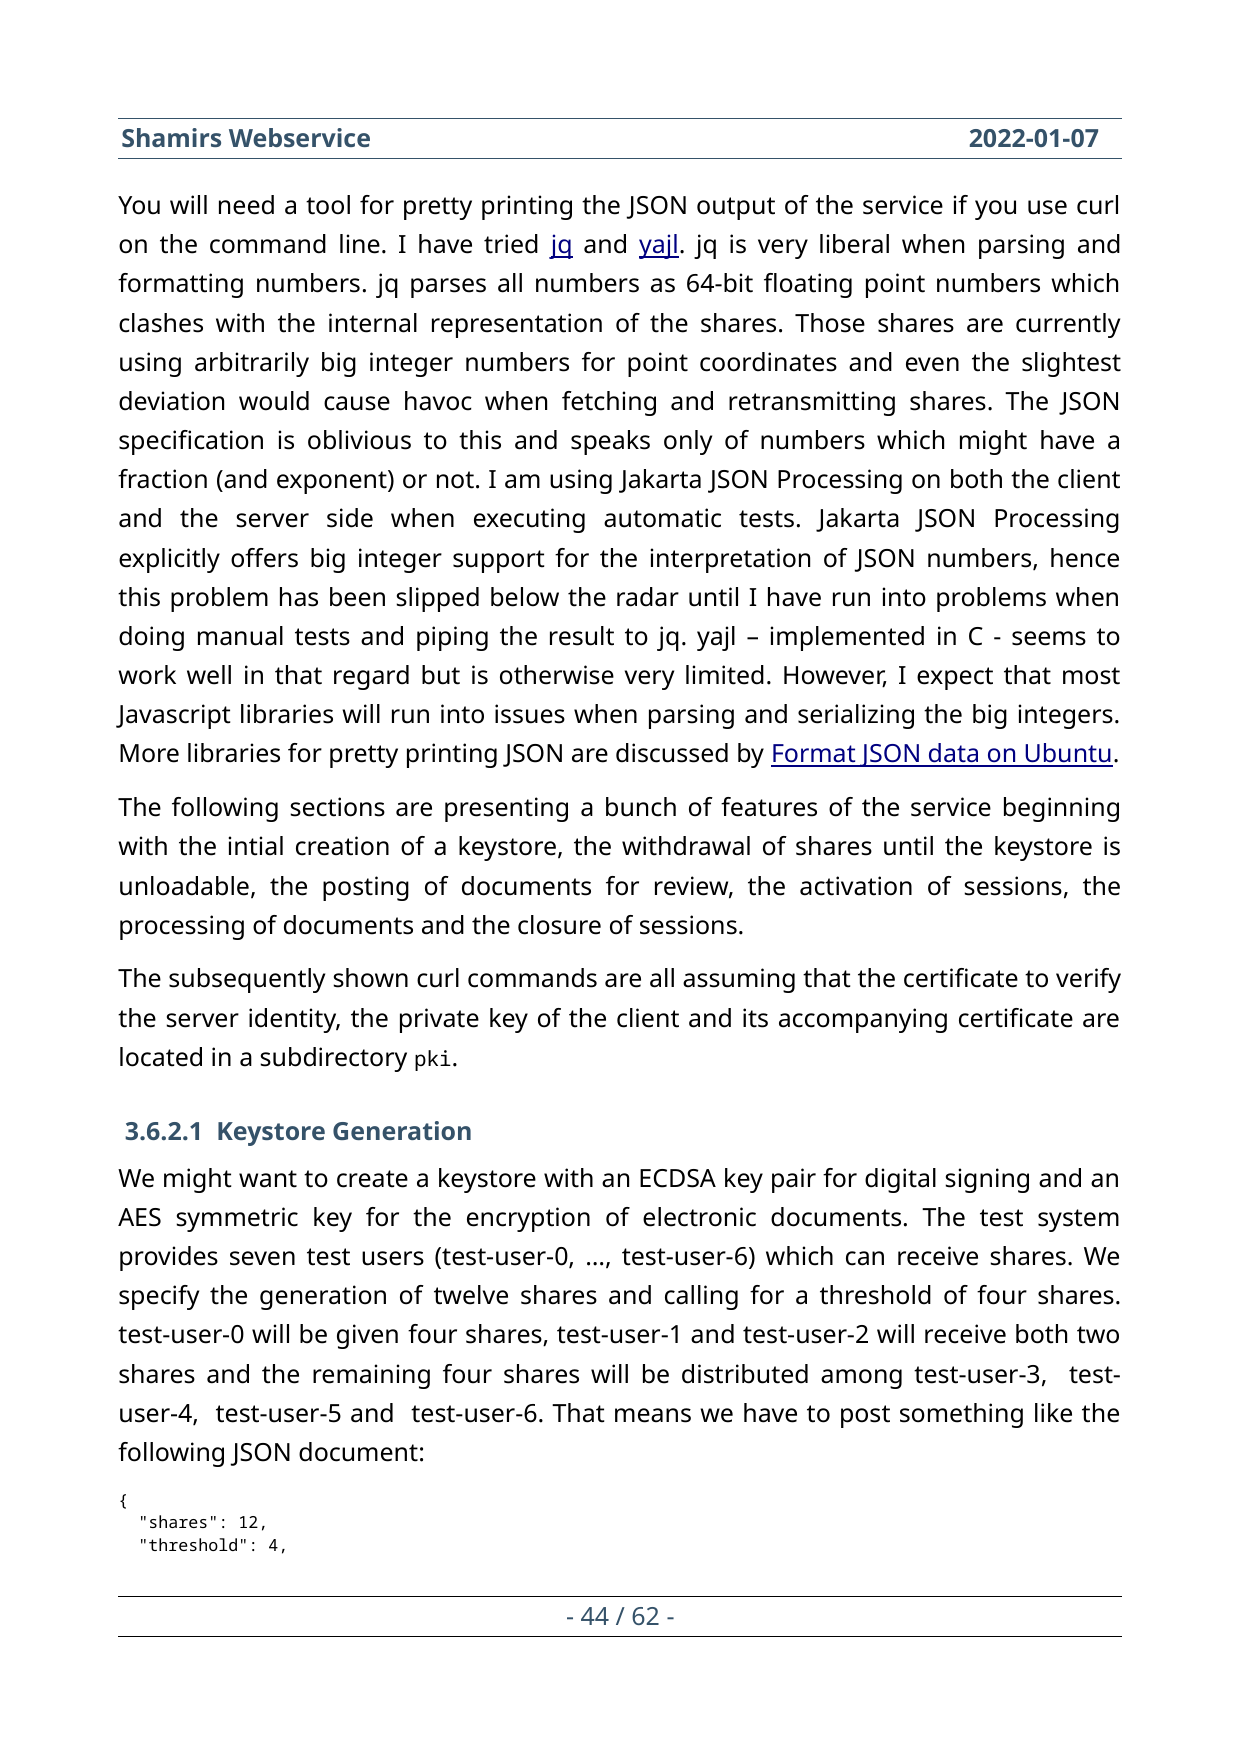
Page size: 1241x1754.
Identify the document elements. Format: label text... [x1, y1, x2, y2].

text We might want to create a keystore with an ECDSA key pair for digital signing and an AES symmetric key for the encryption of electronic documents. The test system provides seven test users (test-user-0, …, test-user-6) which can receive shares. We specify the generation of twelve shares and calling for a threshold of four shares. test-user-0 will be given four shares, test-user-1 and test-user-2 will receive both two shares and the remaining four shares will be distributed among test-user-3, test-user-4, test-user-5 and test-user-6. That means we have to post something like the following JSON document: [118, 1161, 1122, 1469]
text The following sections are presenting a bunch of features of the service beginning with the intial creation of a keystore, the withdrawal of shares until the keystore is unloadable, the posting of documents for review, the activation of sessions, the processing of documents and the closure of sessions. [118, 790, 1122, 941]
text "threshold": 4, [118, 1534, 1122, 1557]
text You will need a tool for pretty printing the JSON output of the service if you use curl on the command line. I have tried jq and yajl. jq is very liberal when parsing and formatting numbers. jq parses all numbers as 64-bit floating point numbers which clashes with the internal representation of the shares. Those shares are currently using arbitrarily big integer numbers for point coordinates and even the slightest deviation would cause havoc when fetching and retransmitting shares. The JSON specification is oblivious to this and speaks only of numbers which might have a fraction (and exponent) or not. I am using Jakarta JSON Processing on both the client and the server side when executing automatic tests. Jakarta JSON Processing explicitly offers big integer support for the interpretation of JSON numbers, hence this problem has been slipped below the radar until I have run into problems when doing manual tests and piping the result to jq. yajl – implemented in C - seems to work well in that regard but is otherwise very limited. However, I expect that most Javascript libraries will run into issues when parsing and serializing the big integers. More libraries for pretty printing JSON are discussed by Format JSON data on Ubuntu. [118, 188, 1122, 770]
text "shares": 12, [118, 1511, 1122, 1534]
text The subsequently shown curl commands are all assuming that the certificate to verify the server identity, the private key of the client and its accompanying certificate are located in a subdirectory pki. [118, 961, 1122, 1073]
text { [118, 1488, 1122, 1511]
subtitle Keystore Generation [118, 1114, 1122, 1148]
